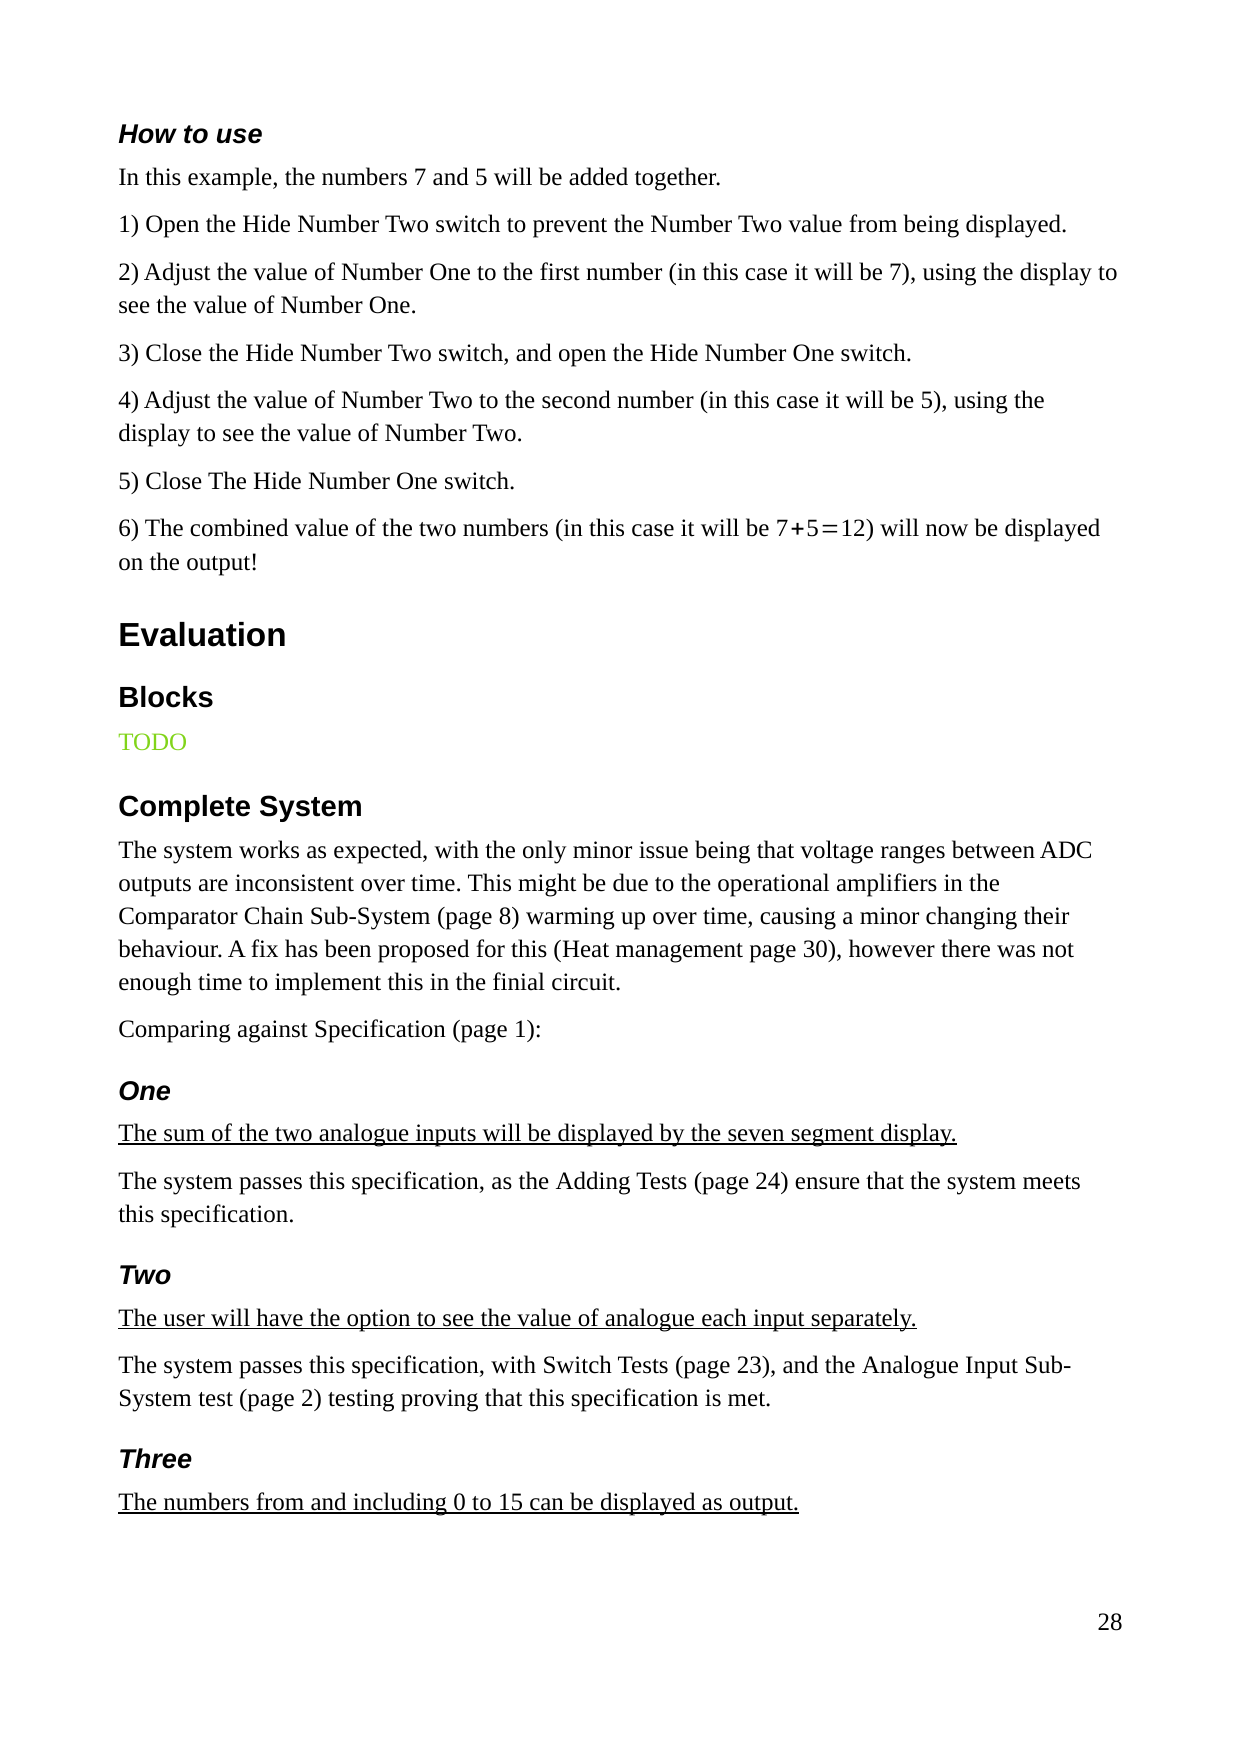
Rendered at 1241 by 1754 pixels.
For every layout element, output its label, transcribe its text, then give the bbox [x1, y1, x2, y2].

text The numbers from and including 0 to 15 can be displayed as output. [118, 1487, 1122, 1516]
subtitle One [118, 1074, 1122, 1106]
subtitle Complete System [118, 789, 1122, 822]
text The system passes this specification, with Switch Tests (page 24), and the Analogue Input Sub-System test (page 2) testing proving that this specification is met. [118, 1350, 1122, 1412]
text 2) Adjust the value of Number One to the first number (in this case it will be 7), using the display to see the value of Number One. [118, 257, 1122, 319]
text The system passes this specification, as the Adding Tests (page 25) ensure that the system meets this specification. [118, 1166, 1122, 1228]
subtitle Blocks [118, 681, 1122, 714]
subtitle How to use [118, 118, 1122, 149]
text 5) Close The Hide Number One switch. [118, 466, 1122, 495]
text 1) Open the Hide Number Two switch to prevent the Number Two value from being displayed. [118, 209, 1122, 238]
text Comparing against Specification (page 1): [118, 1014, 1122, 1043]
subtitle Three [118, 1443, 1122, 1475]
subtitle Evaluation [118, 615, 1122, 653]
text 3) Close the Hide Number Two switch, and open the Hide Number One switch. [118, 338, 1122, 366]
text TODO [118, 727, 1122, 755]
subtitle Two [118, 1259, 1122, 1290]
text The system works as expected, with the only minor issue being that voltage ranges between ADC outputs are inconsistent over time. This might be due to the operational amplifiers in the Comparator Chain Sub-System (page 9) warming up over time, causing a minor changing their behaviour. A fix has been proposed for this (Heat management page 31), however there was not enough time to implement this in the finial circuit. [118, 835, 1122, 996]
text In this example, the numbers 7 and 5 will be added together. [118, 162, 1122, 191]
text 6) The combined value of the two numbers (in this case it will be ) will now be displayed on the output! [118, 513, 1122, 575]
text The user will have the option to see the value of analogue each input separately. [118, 1303, 1122, 1332]
text The sum of the two analogue inputs will be displayed by the seven segment display. [118, 1118, 1122, 1147]
text 4) Adjust the value of Number Two to the second number (in this case it will be 5), using the display to see the value of Number Two. [118, 385, 1122, 447]
